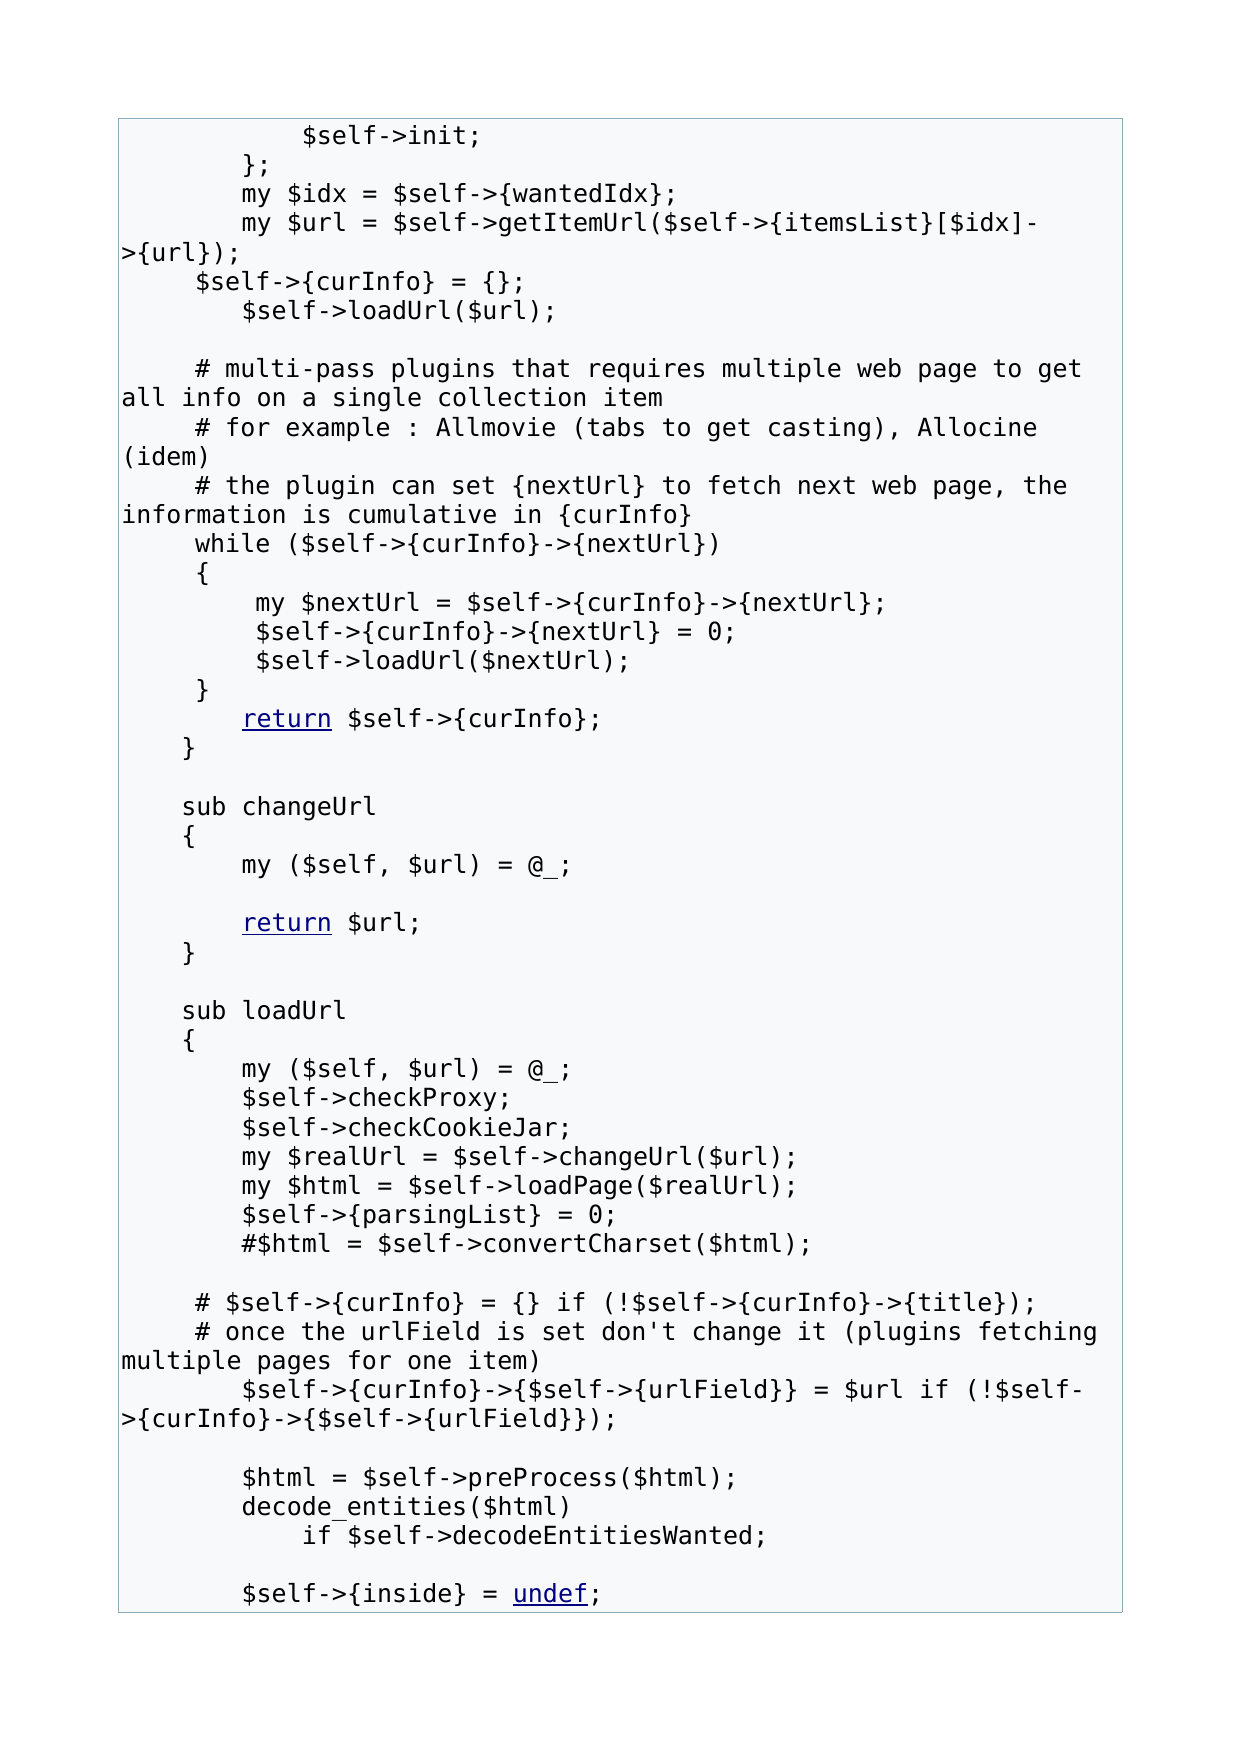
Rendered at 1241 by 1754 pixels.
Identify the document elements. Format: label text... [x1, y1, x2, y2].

table_header $self->init; }; my $idx = $self->{wantedIdx}; my $url = $self->getItemUrl($self->{itemsList}[$idx]->{url}); $self->{curInfo} = {}; $self->loadUrl($url); # multi-pass plugins that requires multiple web page to get all info on a single collection item # for example : Allmovie (tabs to get casting), Allocine (idem) # the plugin can set {nextUrl} to fetch next web page, the information is cumulative in {curInfo} while ($self->{curInfo}->{nextUrl}) { my $nextUrl = $self->{curInfo}->{nextUrl}; $self->{curInfo}->{nextUrl} = 0; $self->loadUrl($nextUrl); } return $self->{curInfo}; } sub changeUrl { my ($self, $url) = @_; return $url; } sub loadUrl { my ($self, $url) = @_; $self->checkProxy; $self->checkCookieJar; my $realUrl = $self->changeUrl($url); my $html = $self->loadPage($realUrl); $self->{parsingList} = 0; #$html = $self->convertCharset($html); # $self->{curInfo} = {} if (!$self->{curInfo}->{title}); # once the urlField is set don't change it (plugins fetching multiple pages for one item) $self->{curInfo}->{$self->{urlField}} = $url if (!$self->{curInfo}->{$self->{urlField}}); $html = $self->preProcess($html); decode_entities($html) if $self->decodeEntitiesWanted; $self->{inside} = undef; [119, 119, 1122, 1612]
